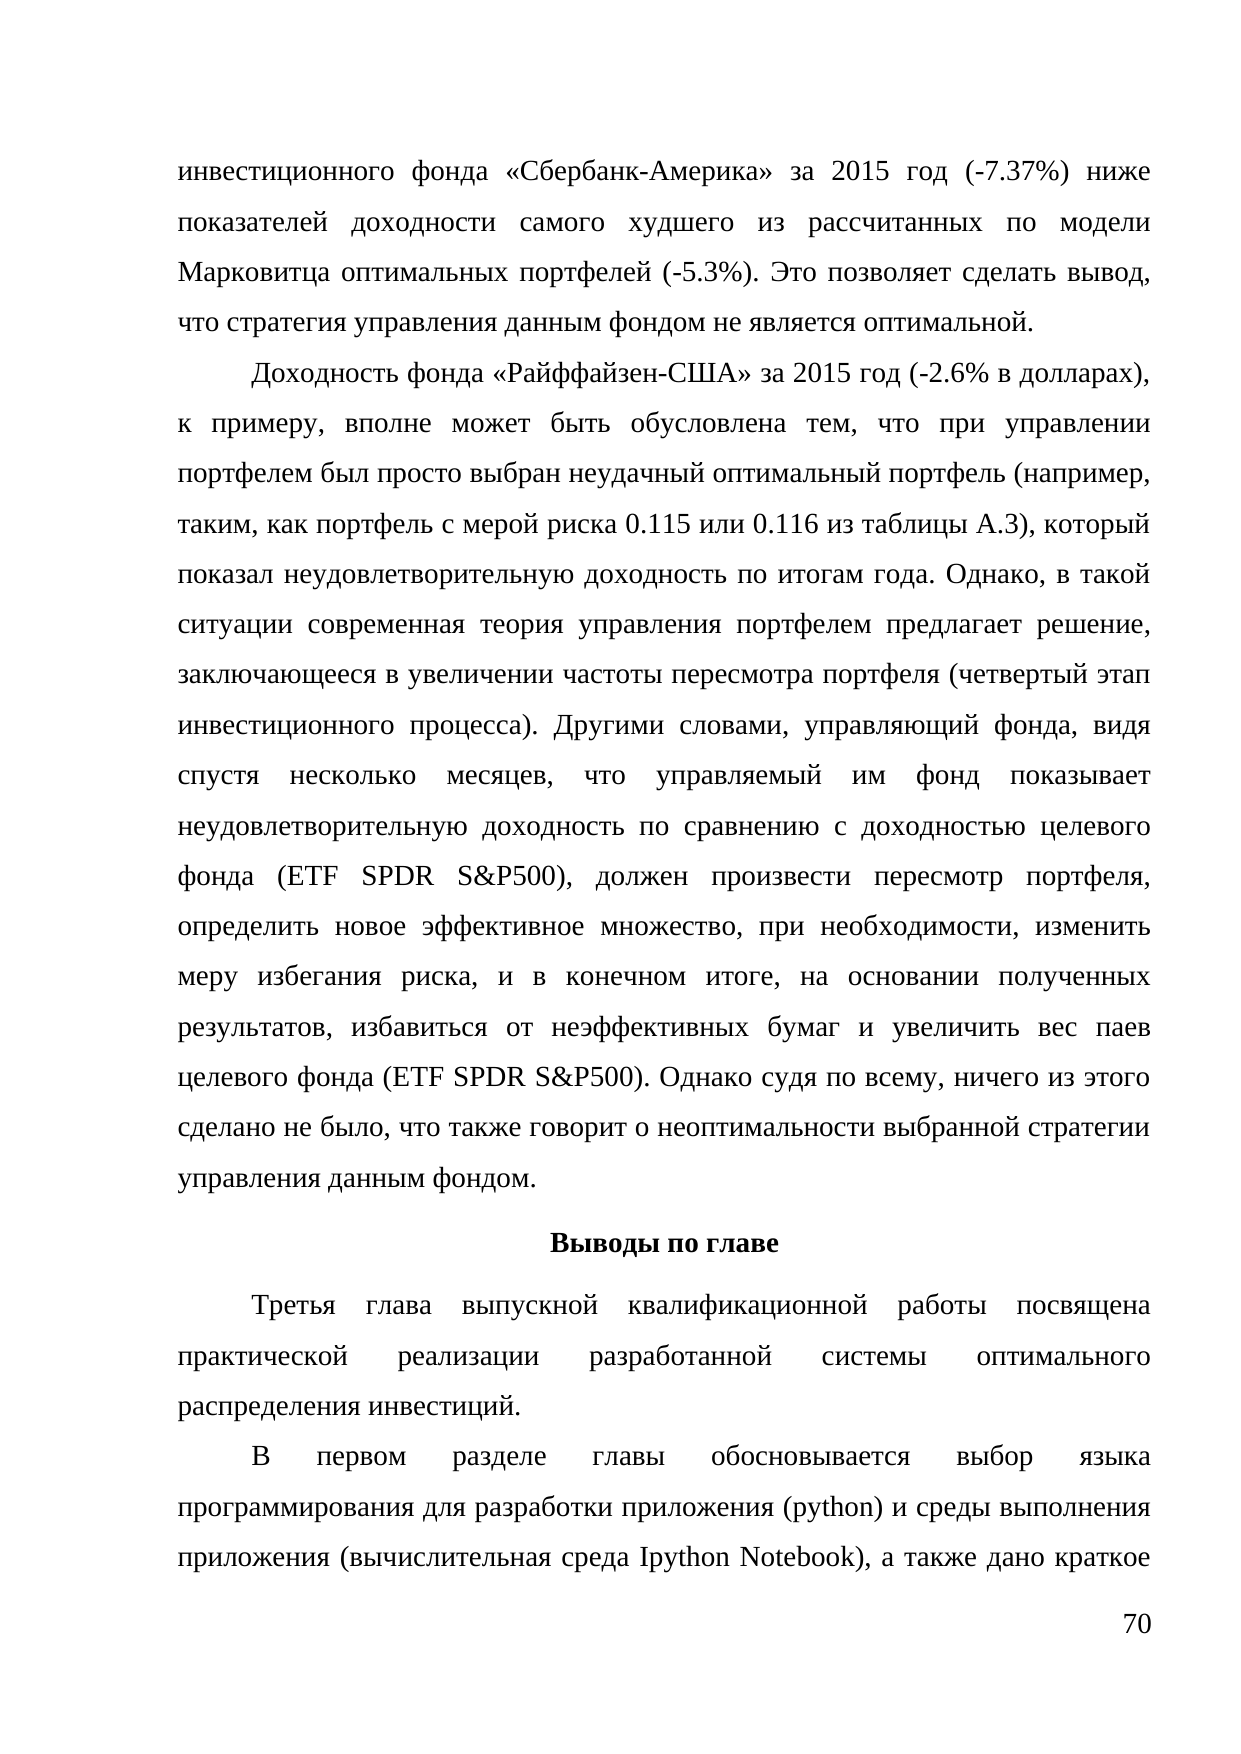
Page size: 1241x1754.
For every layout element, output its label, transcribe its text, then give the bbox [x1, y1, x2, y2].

subtitle Выводы по главе [177, 1225, 1152, 1258]
text Третья глава выпускной квалификационной работы посвящена практической реализации разработанной системы оптимального распределения инвестиций. [177, 1287, 1152, 1422]
text Доходность фонда «Райффайзен-США» за 2015 год (-2.6% в долларах), к примеру, вполне может быть обусловлена тем, что при управлении портфелем был просто выбран неудачный оптимальный портфель (например, таким, как портфель с мерой риска 0.115 или 0.116 из таблицы А.3), который показал неудовлетворительную доходность по итогам года. Однако, в такой ситуации современная теория управления портфелем предлагает решение, заключающееся в увеличении частоты пересмотра портфеля (четвертый этап инвестиционного процесса). Другими словами, управляющий фонда, видя спустя несколько месяцев, что управляемый им фонд показывает неудовлетворительную доходность по сравнению с доходностью целевого фонда (ETF SPDR S&P500), должен произвести пересмотр портфеля, определить новое эффективное множество, при необходимости, изменить меру избегания риска, и в конечном итоге, на основании полученных результатов, избавиться от неэффективных бумаг и увеличить вес паев целевого фонда (ETF SPDR S&P500). Однако судя по всему, ничего из этого сделано не было, что также говорит о неоптимальности выбранной стратегии управления данным фондом. [177, 355, 1152, 1193]
text инвестиционного фонда «Сбербанк-Америка» за 2015 год (-7.37%) ниже показателей доходности самого худшего из рассчитанных по модели Марковитца оптимальных портфелей (-5.3%). Это позволяет сделать вывод, что стратегия управления данным фондом не является оптимальной. [177, 153, 1152, 338]
text В первом разделе главы обосновывается выбор языка программирования для разработки приложения (python) и среды выполнения приложения (вычислительная среда Ipython Notebook), а также дано краткое [177, 1438, 1152, 1573]
